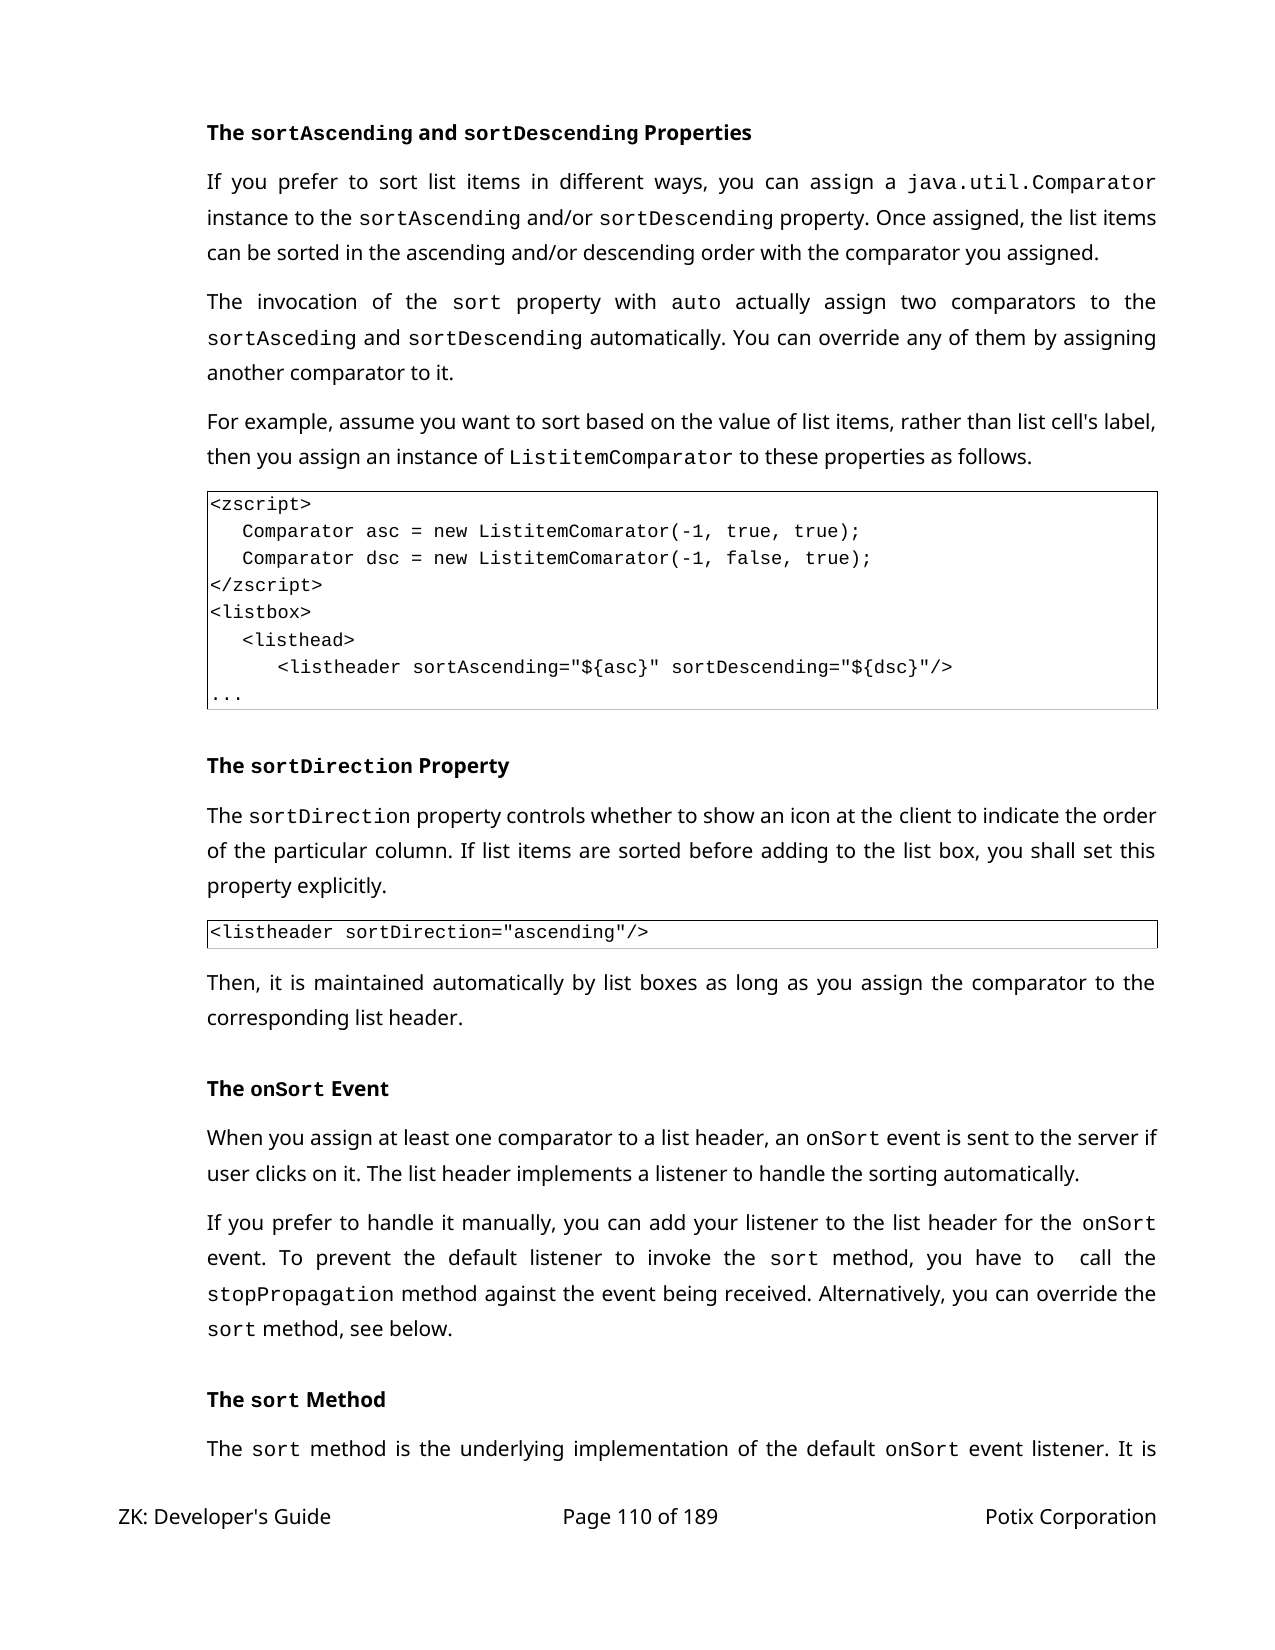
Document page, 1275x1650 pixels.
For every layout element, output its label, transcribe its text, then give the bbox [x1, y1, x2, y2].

text Then, it is maintained automatically by list boxes as long as you assign the comparator to the corresponding list header. [207, 968, 1157, 1032]
text <listbox> [208, 600, 1157, 624]
text The invocation of the sort property with auto actually assign two comparators to the sortAsceding and sortDescending automatically. You can override any of them by assigning another comparator to it. [207, 287, 1157, 386]
text <listheader sortAscending="${asc}" sortDescending="${dsc}"/> [208, 654, 1157, 679]
text Comparator asc = new ListitemComarator(-1, true, true); [208, 519, 1157, 543]
subtitle The sortDirection Property [207, 752, 1157, 780]
text When you assign at least one comparator to a list header, an onSort event is sent to the server if user clicks on it. The list header implements a listener to handle the sorting automatically. [207, 1123, 1157, 1187]
text <zscript> [208, 492, 1157, 516]
text If you prefer to sort list items in different ways, you can assign a java.util.Comparator instance to the sortAscending and/or sortDescending property. Once assigned, the list items can be sorted in the ascending and/or descending order with the comparator you assigned. [207, 167, 1157, 267]
text Comparator dsc = new ListitemComarator(-1, false, true); [208, 546, 1157, 570]
text ... [208, 682, 1157, 709]
subtitle The sort Method [207, 1385, 1157, 1414]
subtitle The sortAscending and sortDescending Properties [207, 118, 1157, 147]
subtitle The onSort Event [207, 1074, 1157, 1103]
text The sortDirection property controls whether to show an icon at the client to indicate the order of the particular column. If list items are sorted before adding to the list box, you shall set this property explicitly. [207, 801, 1157, 900]
text <listhead> [208, 627, 1157, 652]
text If you prefer to handle it manually, you can add your listener to the list header for the onSort event. To prevent the default listener to invoke the sort method, you have to call the stopPropagation method against the event being received. Alternatively, you can override the sort method, see below. [207, 1208, 1157, 1343]
text </zscript> [208, 573, 1157, 597]
text The sort method is the underlying implementation of the default onSort event listener. It is [207, 1434, 1157, 1463]
text <listheader sortDirection="ascending"/> [208, 921, 1157, 948]
text For example, assume you want to sort based on the value of list items, rather than list cell's label, then you assign an instance of ListitemComparator to these properties as follows. [207, 407, 1157, 471]
